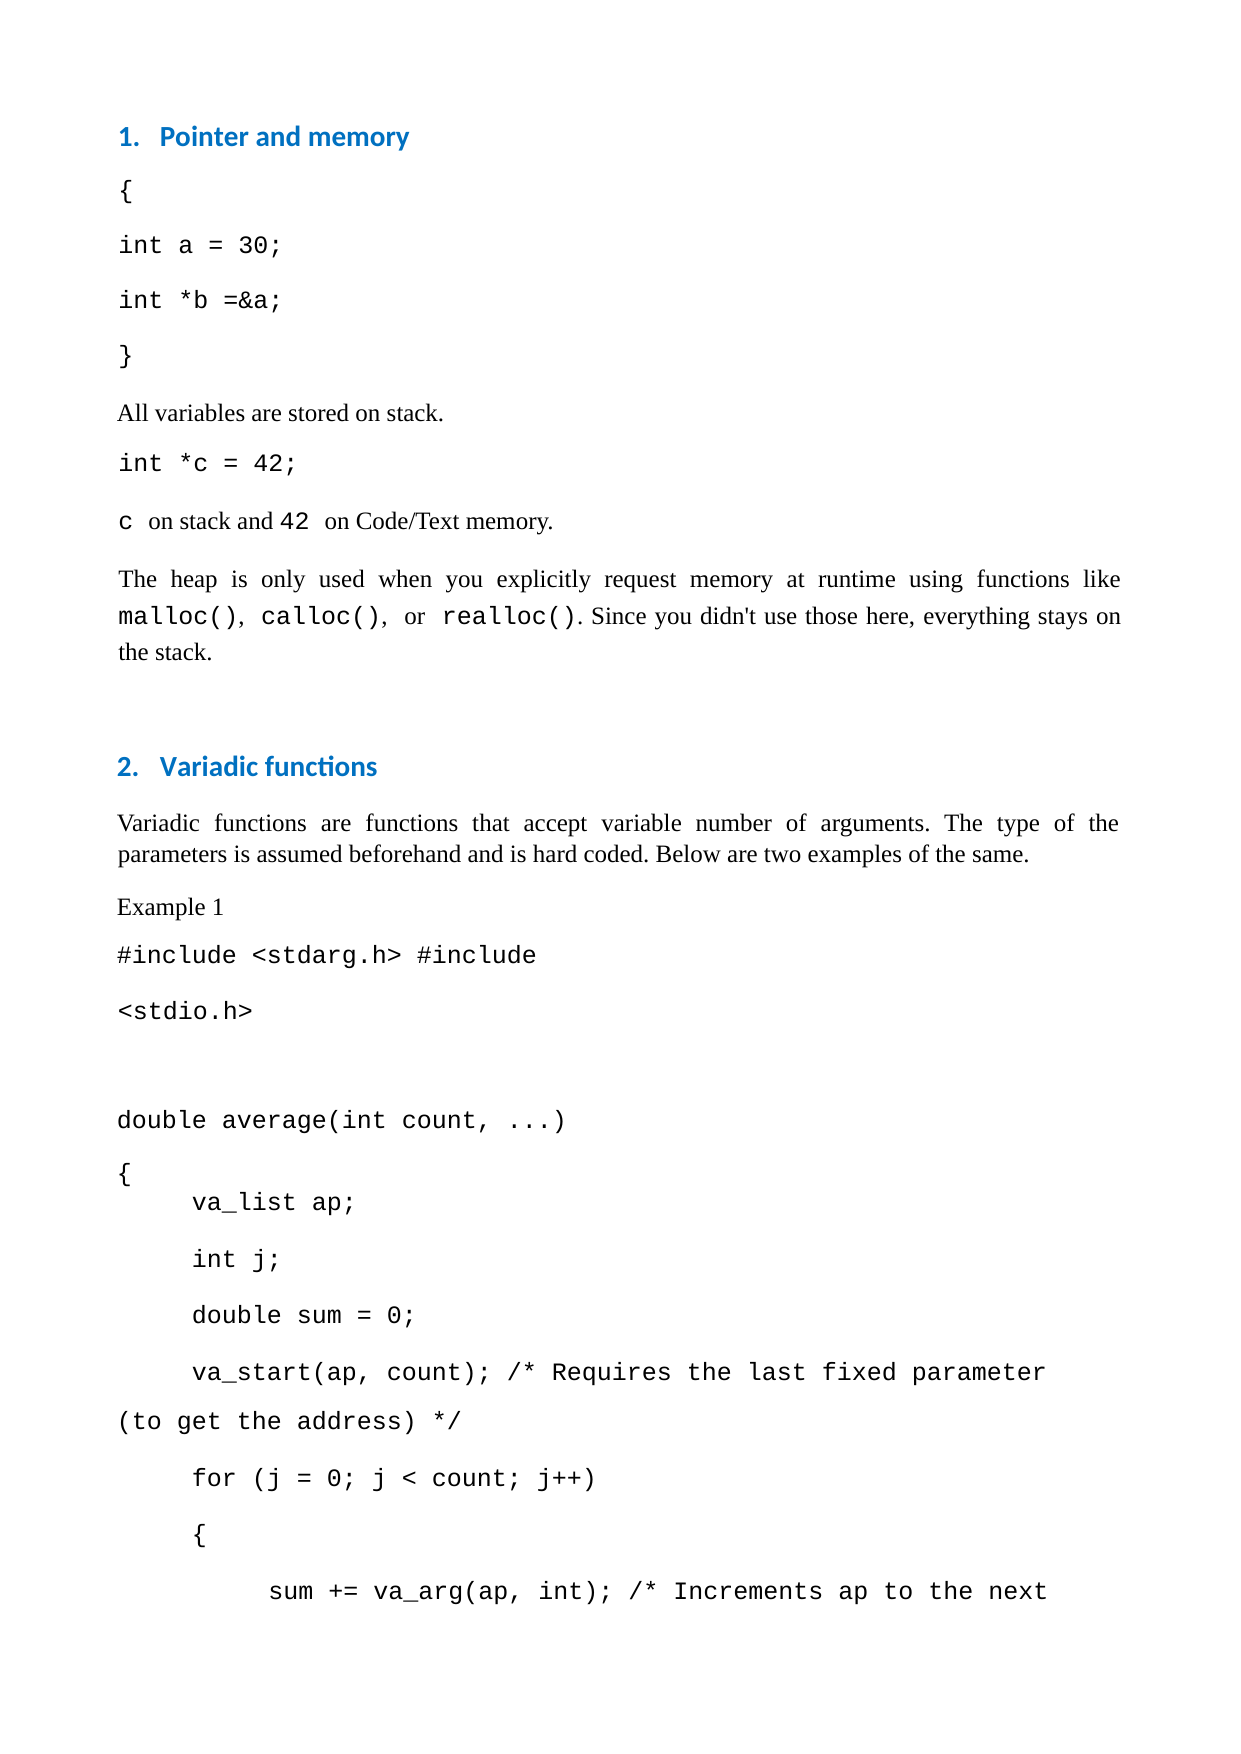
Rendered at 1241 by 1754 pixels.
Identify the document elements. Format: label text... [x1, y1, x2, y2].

subtitle Variadic functions [117, 748, 1122, 784]
text sum += va_arg(ap, int); /* Increments ap to the next [268, 1579, 1105, 1607]
text int *b =&a; [118, 288, 1122, 316]
text } [118, 343, 1122, 371]
text { [117, 1522, 1096, 1550]
text double average(int count, ...) [117, 1108, 1105, 1136]
text { [118, 177, 1122, 206]
text { [117, 1160, 1105, 1189]
text Variadic functions are functions that accept variable number of arguments. The type of the parameters is assumed beforehand and is hard coded. Below are two examples of the same. [117, 808, 1121, 868]
text c on stack and 42 on Code/Text memory. [118, 506, 1122, 537]
text va_start(ap, count); /* Requires the last fixed parameter (to get the address) */ [117, 1359, 1096, 1437]
subtitle Pointer and memory [118, 118, 1122, 154]
text All variables are stored on stack. [117, 398, 1121, 427]
text for (j = 0; j < count; j++) [117, 1466, 1096, 1494]
text #include <stdarg.h> #include <stdio.h> [117, 943, 553, 1027]
text int *c = 42; [118, 451, 1122, 479]
text int a = 30; [118, 233, 1122, 261]
text double sum = 0; [117, 1303, 1096, 1331]
text The heap is only used when you explicitly request memory at runtime using functions like malloc(), calloc(), or realloc(). Since you didn't use those here, everything stays on the stack. [118, 564, 1122, 666]
text va_list ap; [117, 1190, 1096, 1218]
text int j; [117, 1246, 1096, 1274]
text Example 1 [117, 892, 1121, 921]
